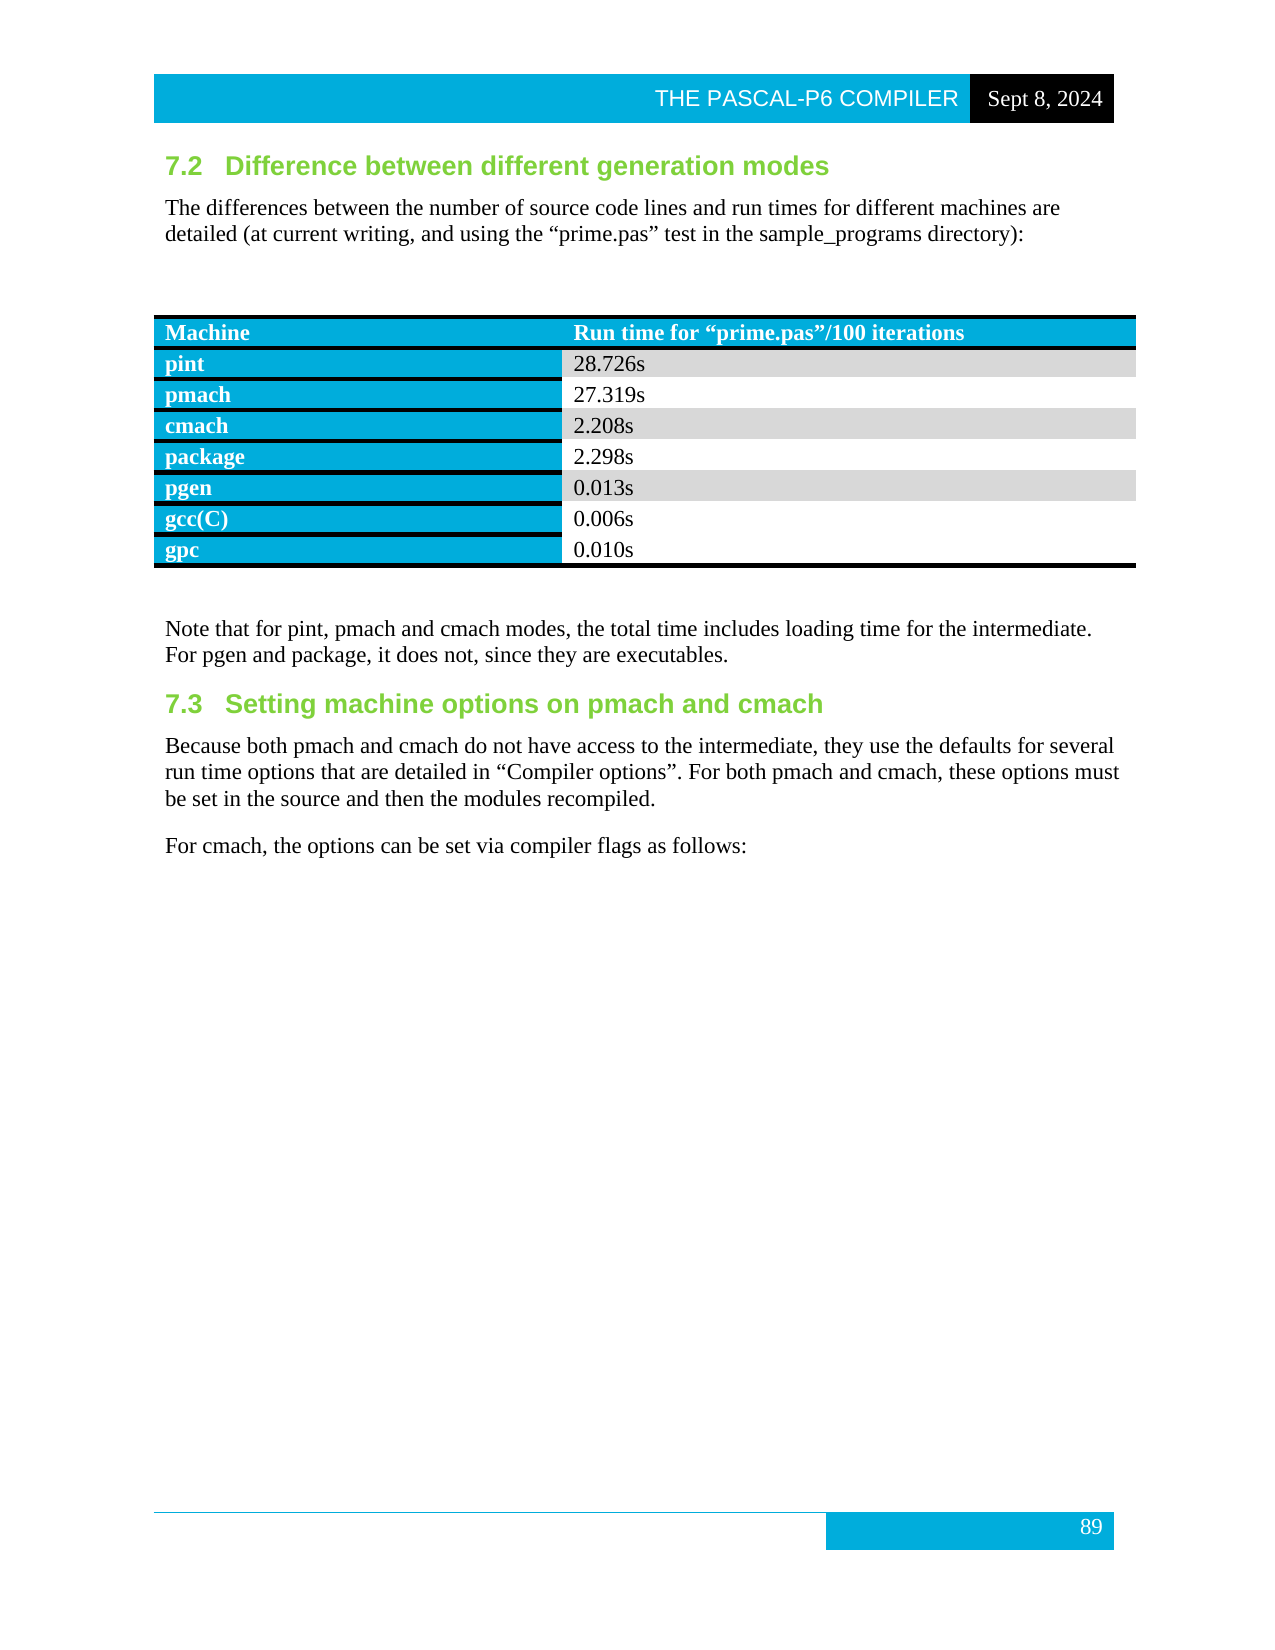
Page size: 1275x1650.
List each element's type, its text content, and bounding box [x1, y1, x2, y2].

table_header Machine [154, 319, 562, 346]
table_cell 0.013s [562, 470, 1136, 501]
subtitle Setting machine options on pmach and cmach [165, 688, 1125, 719]
table_cell 0.006s [562, 501, 1136, 532]
table_cell pmach [154, 381, 562, 408]
subtitle Difference between different generation modes [165, 150, 1125, 181]
table_cell gpc [154, 537, 562, 563]
table_cell pgen [154, 475, 562, 501]
table_cell cmach [154, 412, 562, 439]
table_cell 27.319s [562, 377, 1136, 408]
text Note that for pint, pmach and cmach modes, the total time includes loading time for the intermediate. For pgen and package, it does not, since they are executables. [165, 615, 1125, 667]
table_cell 2.298s [562, 439, 1136, 470]
table_cell package [154, 443, 562, 470]
table_header Run time for “prime.pas”/100 iterations [562, 319, 1136, 346]
text The differences between the number of source code lines and run times for different machines are detailed (at current writing, and using the “prime.pas” test in the sample_programs directory): [165, 194, 1125, 246]
table_cell 28.726s [562, 350, 1136, 377]
table_cell 2.208s [562, 408, 1136, 439]
table_cell pint [154, 350, 562, 377]
text Because both pmach and cmach do not have access to the intermediate, they use the defaults for several run time options that are detailed in “Compiler options”. For both pmach and cmach, these options must be set in the source and then the modules recompiled. [165, 732, 1125, 811]
text For cmach, the options can be set via compiler flags as follows: [165, 832, 1125, 858]
table_cell gcc(C) [154, 506, 562, 532]
table_cell 0.010s [562, 532, 1136, 563]
